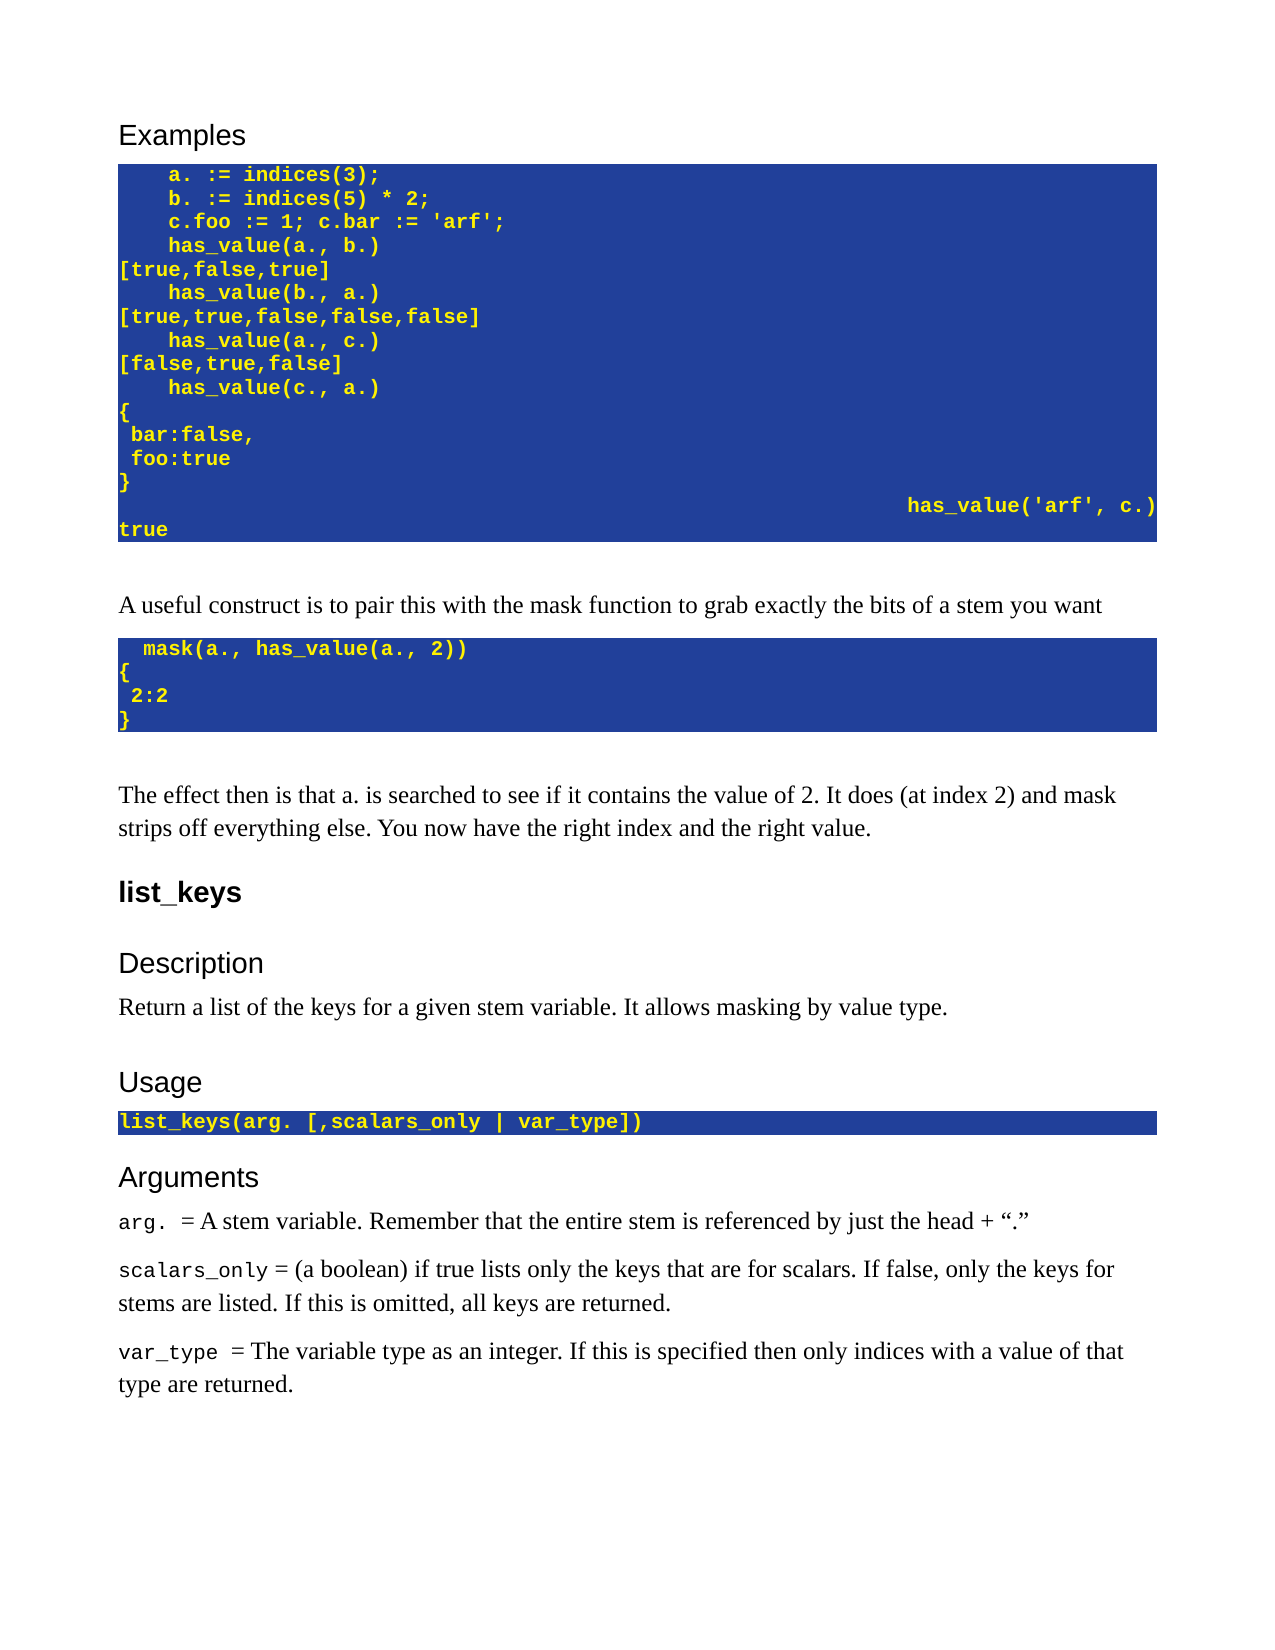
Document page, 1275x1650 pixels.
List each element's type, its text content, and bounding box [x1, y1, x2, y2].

text } [118, 709, 1157, 732]
text has_value('arf', c.) [118, 495, 1157, 519]
subtitle Usage [118, 1065, 1157, 1098]
text mask(a., has_value(a., 2)) [118, 638, 1157, 661]
text bar:false, [118, 424, 1157, 448]
text foo:true [118, 448, 1157, 472]
text has_value(a., b.) [118, 235, 1157, 259]
text has_value(c., a.) [118, 377, 1157, 401]
text 2:2 [118, 685, 1157, 709]
text a. := indices(3); [118, 164, 1157, 188]
text [true,false,true] [118, 259, 1157, 282]
text { [118, 401, 1157, 424]
subtitle Arguments [118, 1160, 1157, 1193]
subtitle Description [118, 946, 1157, 980]
text true [118, 519, 1157, 542]
text arg. = A stem variable. Remember that the entire stem is referenced by just the head + “.” [118, 1206, 1157, 1235]
text scalars_only = (a boolean) if true lists only the keys that are for scalars. If false, only the keys for stems are listed. If this is omitted, all keys are returned. [118, 1254, 1157, 1317]
text c.foo := 1; c.bar := 'arf'; [118, 211, 1157, 235]
subtitle list_keys [118, 875, 1157, 909]
text [false,true,false] [118, 353, 1157, 377]
text { [118, 661, 1157, 685]
subtitle Examples [118, 118, 1157, 152]
text list_keys(arg. [,scalars_only | var_type]) [118, 1111, 1157, 1135]
text The effect then is that a. is searched to see if it contains the value of 2. It does (at index 2) and mask strips off everything else. You now have the right index and the right value. [118, 780, 1157, 842]
text var_type = The variable type as an integer. If this is specified then only indices with a value of that type are returned. [118, 1336, 1157, 1398]
text [true,true,false,false,false] [118, 306, 1157, 330]
text Return a list of the keys for a given stem variable. It allows masking by value type. [118, 992, 1157, 1021]
text } [118, 472, 1157, 495]
text A useful construct is to pair this with the mask function to grab exactly the bits of a stem you want [118, 590, 1157, 619]
text b. := indices(5) * 2; [118, 188, 1157, 211]
text has_value(a., c.) [118, 330, 1157, 353]
text has_value(b., a.) [118, 282, 1157, 306]
